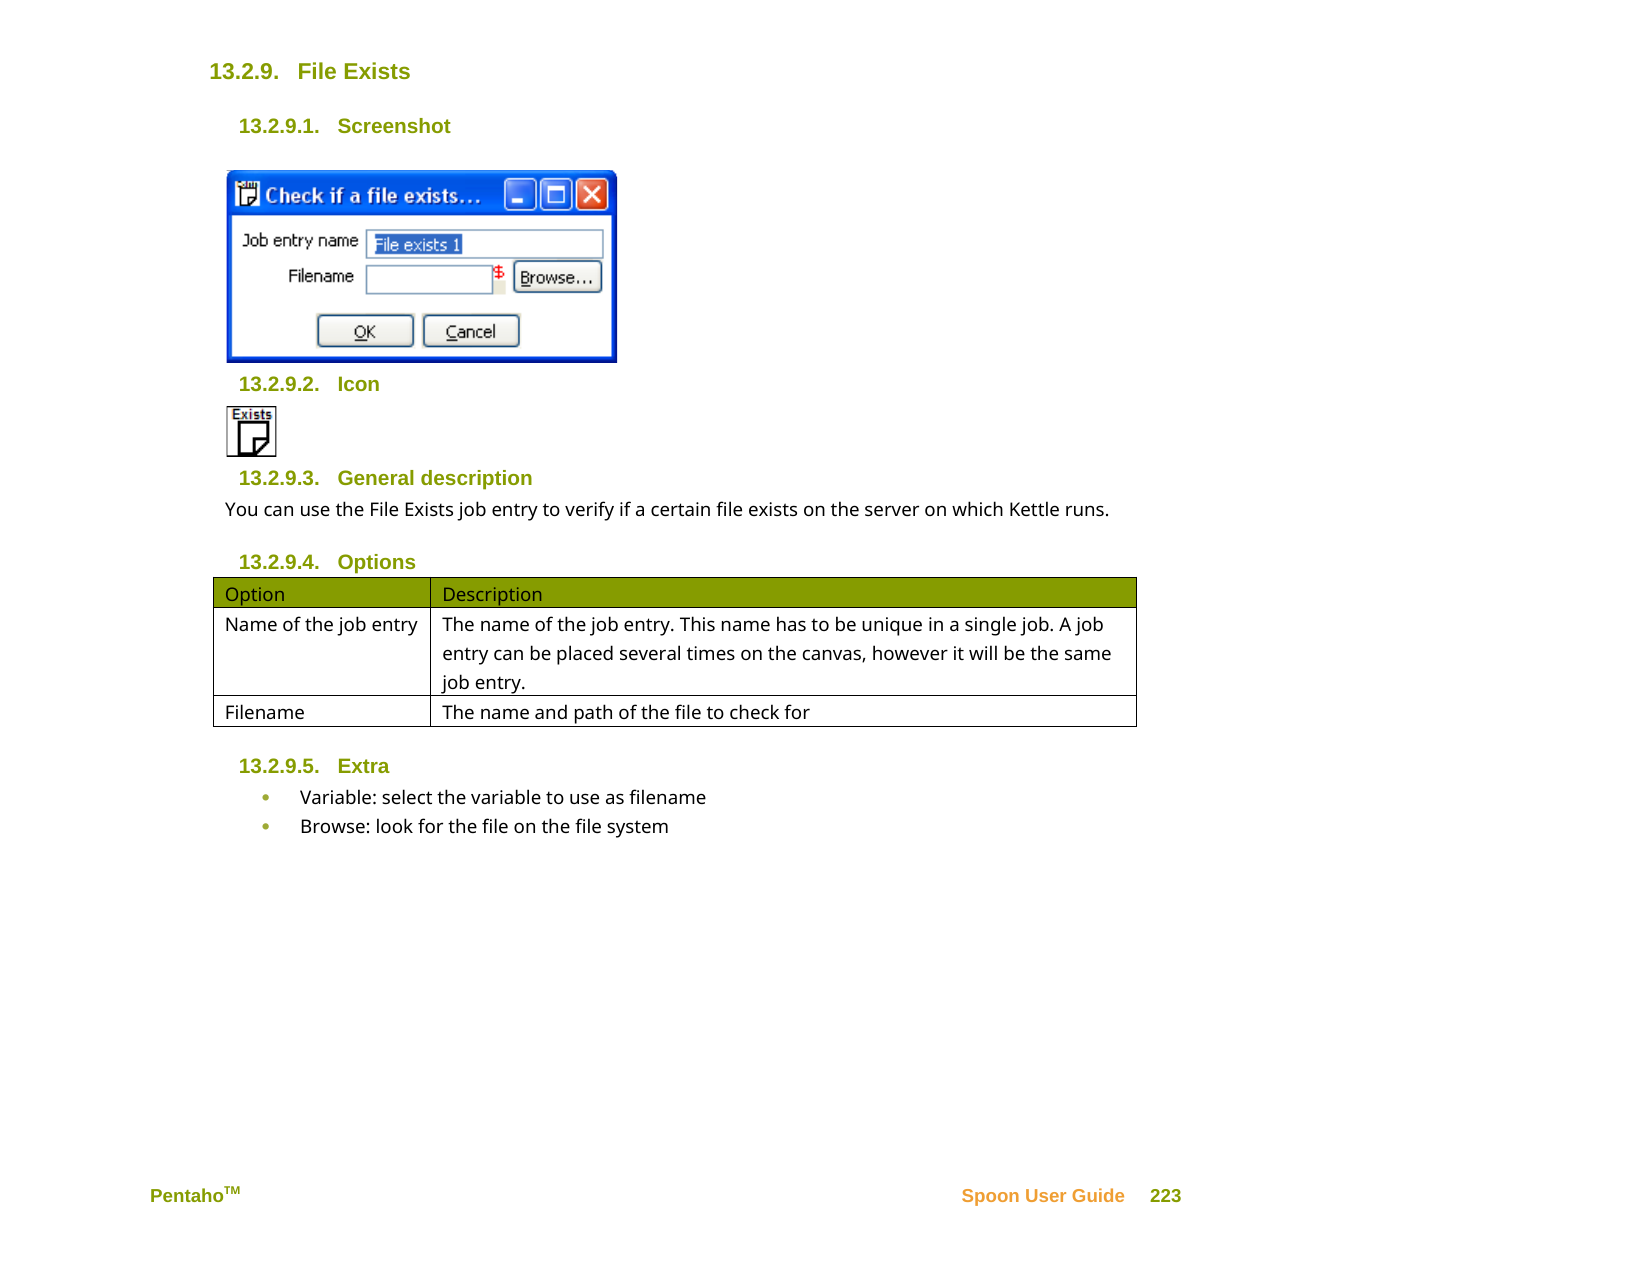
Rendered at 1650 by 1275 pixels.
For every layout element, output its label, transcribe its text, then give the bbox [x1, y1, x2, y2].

subtitle Screenshot [239, 106, 1500, 141]
subtitle General description [239, 463, 1500, 493]
table_cell The name and path of the file to check for [431, 696, 1136, 726]
table_cell Name of the job entry [214, 608, 430, 695]
picture [226, 406, 277, 457]
table_cell Filename [214, 696, 430, 726]
subtitle Icon [239, 369, 1500, 398]
list Browse: look for the file on the file system [262, 810, 1500, 839]
text You can use the File Exists job entry to verify if a certain file exists on the server on which Kettle runs. [225, 493, 1500, 522]
subtitle File Exists [209, 52, 1500, 87]
picture [226, 170, 618, 363]
table_cell The name of the job entry. This name has to be unique in a single job. A job entry can be placed several times on the canvas, however it will be the same job entry. [431, 608, 1136, 695]
table_header Option [214, 578, 430, 607]
subtitle Extra [239, 746, 1500, 780]
subtitle Options [239, 541, 1500, 576]
list Variable: select the variable to use as filename [262, 781, 1500, 810]
table_header Description [431, 578, 1136, 607]
